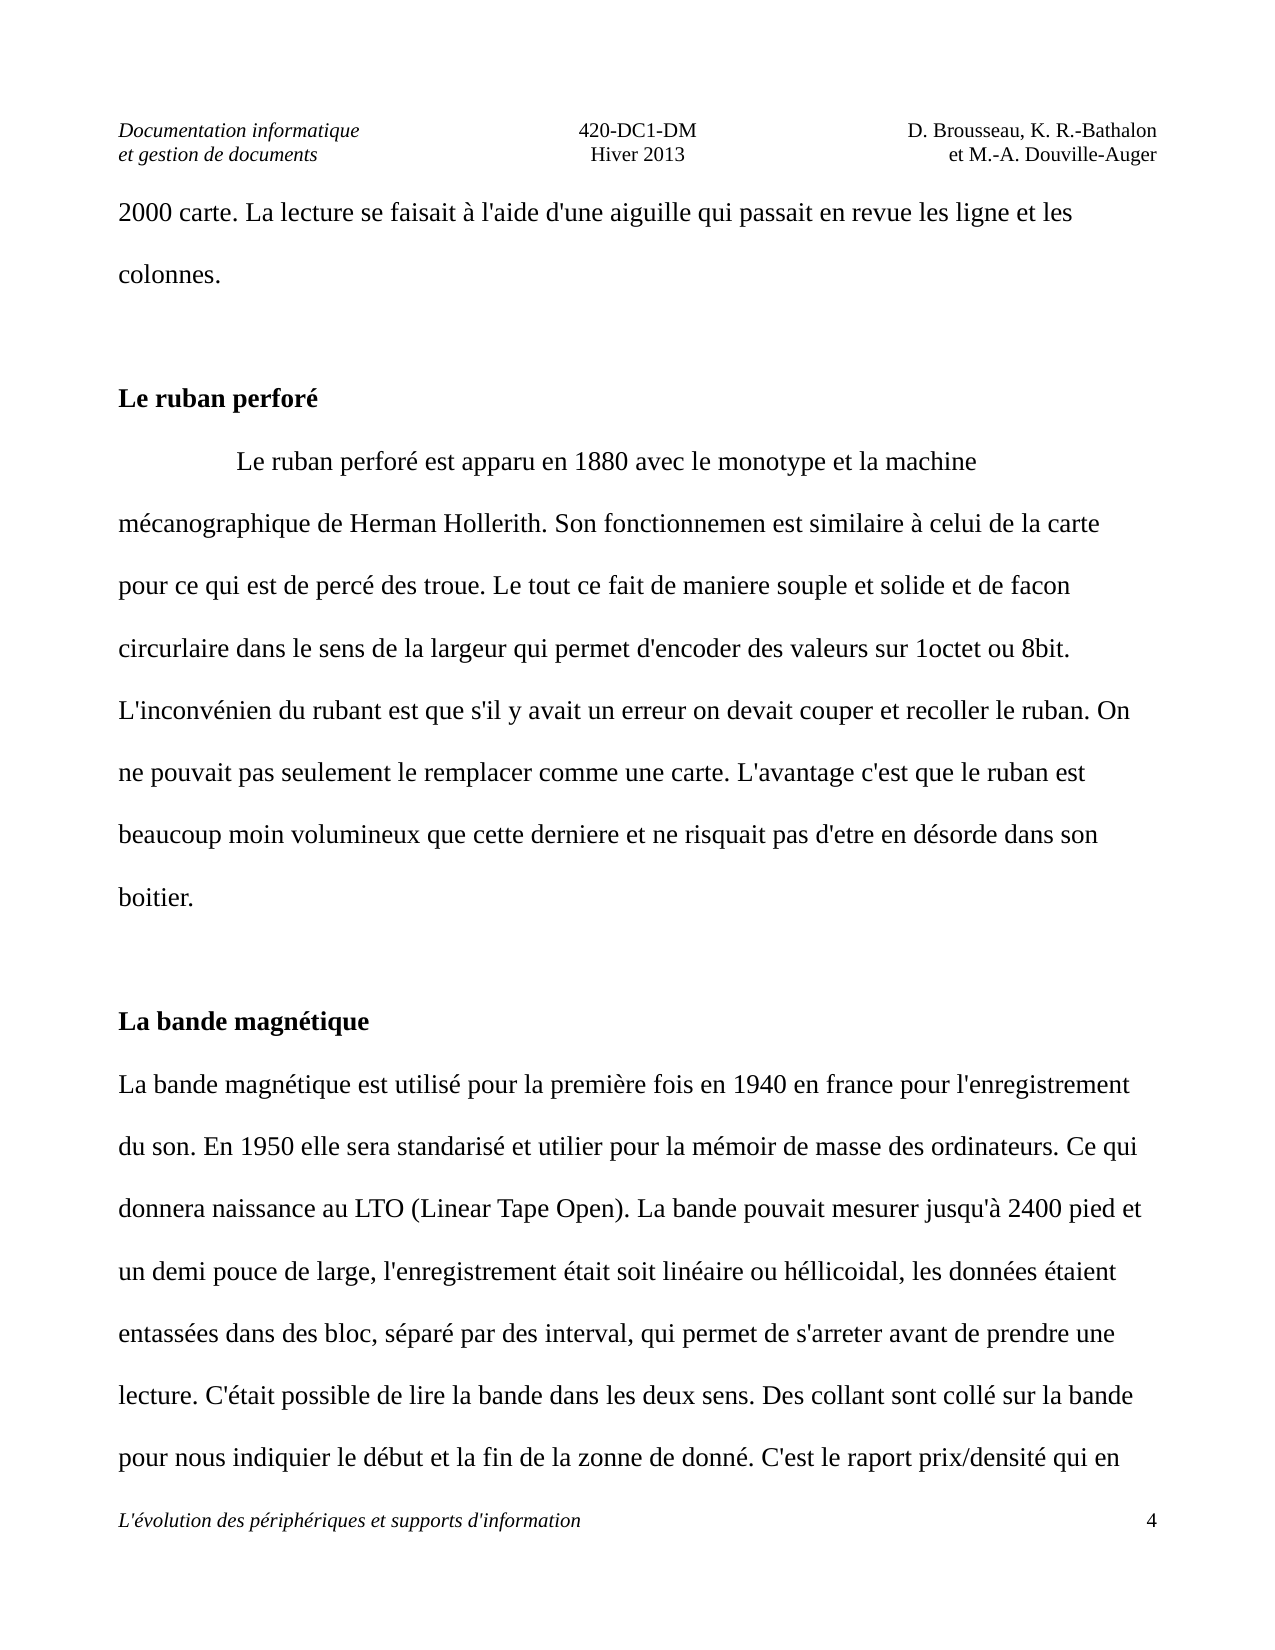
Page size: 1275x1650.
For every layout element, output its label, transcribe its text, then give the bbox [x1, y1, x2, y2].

text Le ruban perforé [118, 383, 1157, 414]
text Le ruban perforé est apparu en 1880 avec le monotype et la machine mécanographique de Herman Hollerith. Son fonctionnemen est similaire à celui de la carte pour ce qui est de percé des troue. Le tout ce fait de maniere souple et solide et de facon circurlaire dans le sens de la largeur qui permet d'encoder des valeurs sur 1octet ou 8bit. L'inconvénien du rubant est que s'il y avait un erreur on devait couper et recoller le ruban. On ne pouvait pas seulement le remplacer comme une carte. L'avantage c'est que le ruban est beaucoup moin volumineux que cette derniere et ne risquait pas d'etre en désorde dans son boitier. [118, 445, 1157, 912]
text La bande magnétique [118, 1006, 1157, 1037]
text La bande magnétique est utilisé pour la première fois en 1940 en france pour l'enregistrement du son. En 1950 elle sera standarisé et utilier pour la mémoir de masse des ordinateurs. Ce qui donnera naissance au LTO (Linear Tape Open). La bande pouvait mesurer jusqu'à 2400 pied et un demi pouce de large, l'enregistrement était soit linéaire ou héllicoidal, les données étaient entassées dans des bloc, séparé par des interval, qui permet de s'arreter avant de prendre une lecture. C'était possible de lire la bande dans les deux sens. Des collant sont collé sur la bande pour nous indiquier le début et la fin de la zonne de donné. C'est le raport prix/densité qui en [118, 1068, 1157, 1473]
text 2000 carte. La lecture se faisait à l'aide d'une aiguille qui passait en revue les ligne et les colonnes. [118, 196, 1157, 289]
